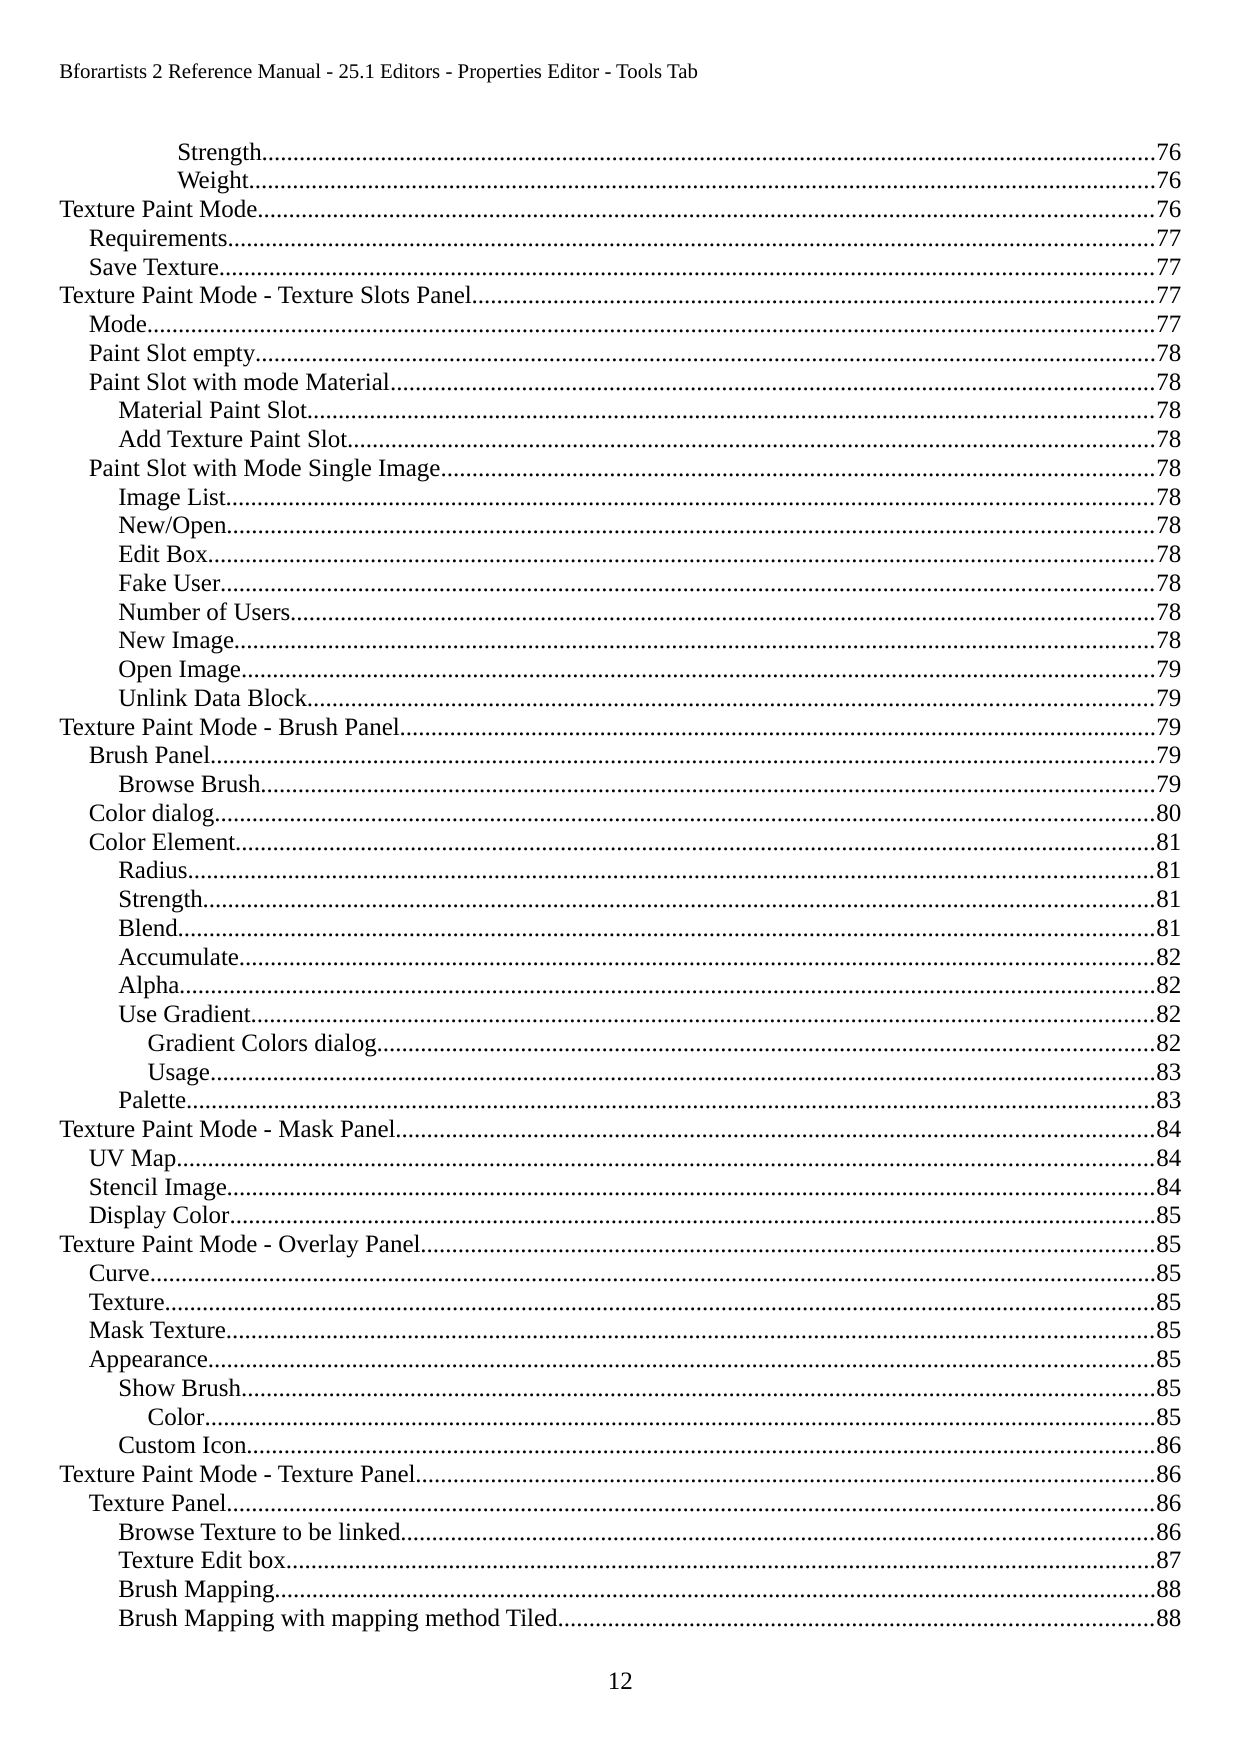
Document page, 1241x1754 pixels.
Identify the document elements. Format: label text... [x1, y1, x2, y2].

text Texture Paint Mode - Texture Panel 86 [59, 1459, 1181, 1488]
text Mode 77 [88, 309, 1181, 338]
text Gradient Colors dialog 82 [147, 1028, 1181, 1057]
text Blend 81 [118, 913, 1181, 942]
text Appearance 85 [88, 1344, 1181, 1373]
text Color Element 81 [88, 827, 1181, 855]
text Texture Paint Mode - Brush Panel 79 [59, 712, 1181, 740]
text Color 85 [147, 1402, 1181, 1430]
text Weight 76 [177, 165, 1181, 194]
text Paint Slot with mode Material 78 [88, 367, 1181, 395]
text Brush Panel 79 [88, 740, 1181, 769]
text New/Open 78 [118, 510, 1181, 539]
text Browse Brush 79 [118, 769, 1181, 798]
text Unlink Data Block 79 [118, 683, 1181, 712]
text Alpha 82 [118, 970, 1181, 999]
text Radius 81 [118, 855, 1181, 884]
text Brush Mapping with mapping method Tiled 88 [118, 1603, 1181, 1632]
text Strength 81 [118, 884, 1181, 913]
text Texture 85 [88, 1287, 1181, 1315]
text Texture Paint Mode - Mask Panel 84 [59, 1114, 1181, 1143]
text Texture Paint Mode 76 [59, 194, 1181, 223]
text Save Texture 77 [88, 252, 1181, 280]
text Fake User 78 [118, 568, 1181, 597]
text UV Map 84 [88, 1143, 1181, 1172]
text Stencil Image 84 [88, 1172, 1181, 1200]
text Material Paint Slot 78 [118, 395, 1181, 424]
text Browse Texture to be linked 86 [118, 1517, 1181, 1545]
text Texture Paint Mode - Overlay Panel 85 [59, 1229, 1181, 1258]
text Custom Icon 86 [118, 1430, 1181, 1459]
text Paint Slot empty 78 [88, 338, 1181, 367]
text Edit Box 78 [118, 539, 1181, 568]
text Palette 83 [118, 1085, 1181, 1114]
text Texture Edit box 87 [118, 1545, 1181, 1574]
text Strength 76 [177, 137, 1181, 165]
text Display Color 85 [88, 1200, 1181, 1229]
text New Image 78 [118, 625, 1181, 654]
text Requirements 77 [88, 223, 1181, 252]
text Usage 83 [147, 1057, 1181, 1085]
text Use Gradient 82 [118, 999, 1181, 1028]
text Open Image 79 [118, 654, 1181, 683]
text Paint Slot with Mode Single Image 78 [88, 453, 1181, 482]
text Show Brush 85 [118, 1373, 1181, 1402]
text Brush Mapping 88 [118, 1574, 1181, 1603]
text Add Texture Paint Slot 78 [118, 424, 1181, 453]
text Accumulate 82 [118, 942, 1181, 970]
text Curve 85 [88, 1258, 1181, 1287]
text Number of Users 78 [118, 597, 1181, 625]
text Texture Paint Mode - Texture Slots Panel 77 [59, 280, 1181, 309]
text Mask Texture 85 [88, 1315, 1181, 1344]
text Texture Panel 86 [88, 1488, 1181, 1517]
text Image List 78 [118, 482, 1181, 510]
text Color dialog 80 [88, 798, 1181, 827]
